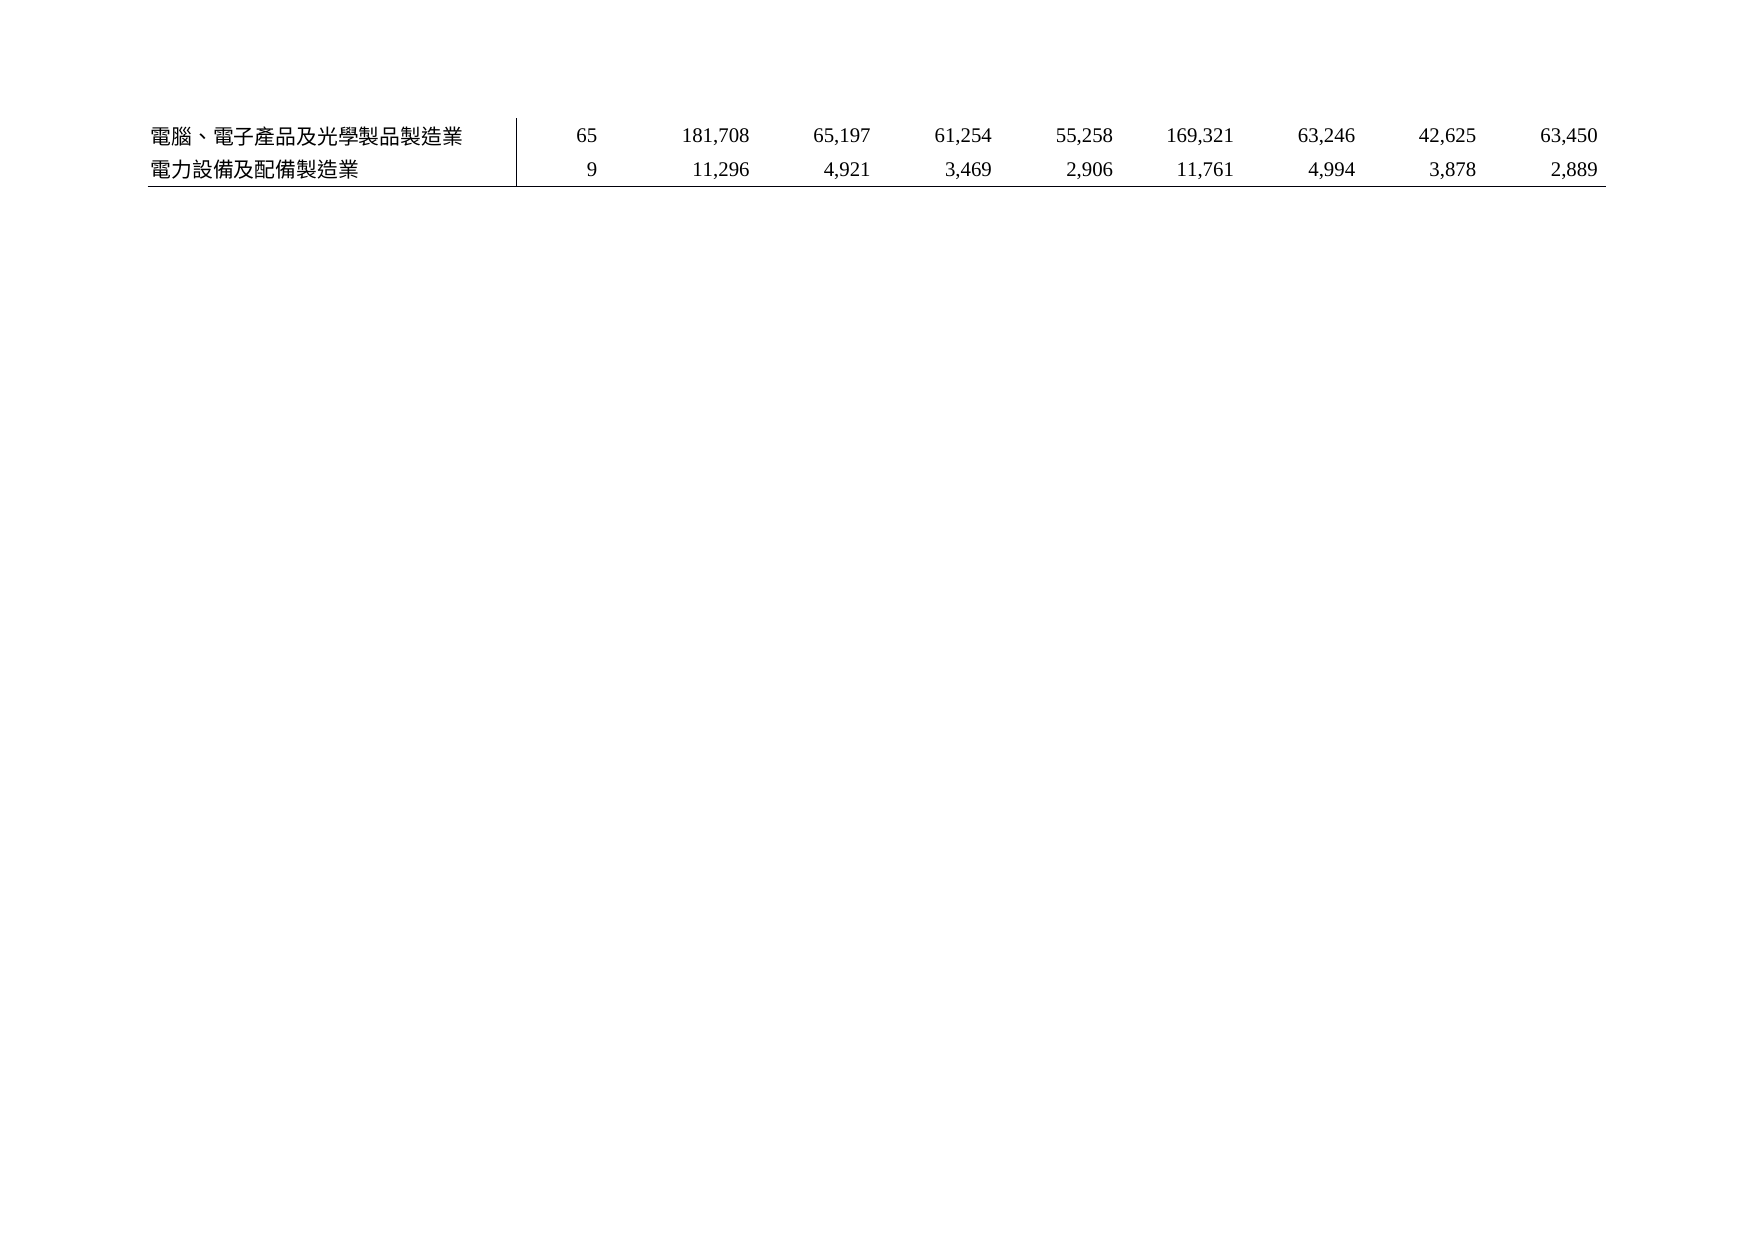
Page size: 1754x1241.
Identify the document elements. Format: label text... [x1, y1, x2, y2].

table_cell 2,906 [1001, 152, 1122, 186]
table_cell 3,469 [880, 152, 1001, 186]
table_cell 181,708 [637, 118, 758, 152]
table_cell 63,246 [1243, 118, 1364, 152]
table_cell 2,889 [1485, 152, 1606, 186]
table_cell 電力設備及配備製造業 [148, 152, 516, 186]
table_cell 63,450 [1485, 118, 1606, 152]
table_cell 55,258 [1001, 118, 1122, 152]
table_cell 169,321 [1122, 118, 1243, 152]
table_cell 11,296 [637, 152, 758, 186]
table_cell 9 [517, 152, 637, 186]
table_cell 61,254 [880, 118, 1001, 152]
table_cell 3,878 [1364, 152, 1485, 186]
table_cell 65 [517, 118, 637, 152]
table_cell 4,994 [1243, 152, 1364, 186]
table_cell 42,625 [1364, 118, 1485, 152]
table_cell 4,921 [759, 152, 879, 186]
table_cell 11,761 [1122, 152, 1243, 186]
table_cell 65,197 [759, 118, 879, 152]
table_cell 電腦、電子產品及光學製品製造業 [148, 118, 516, 152]
